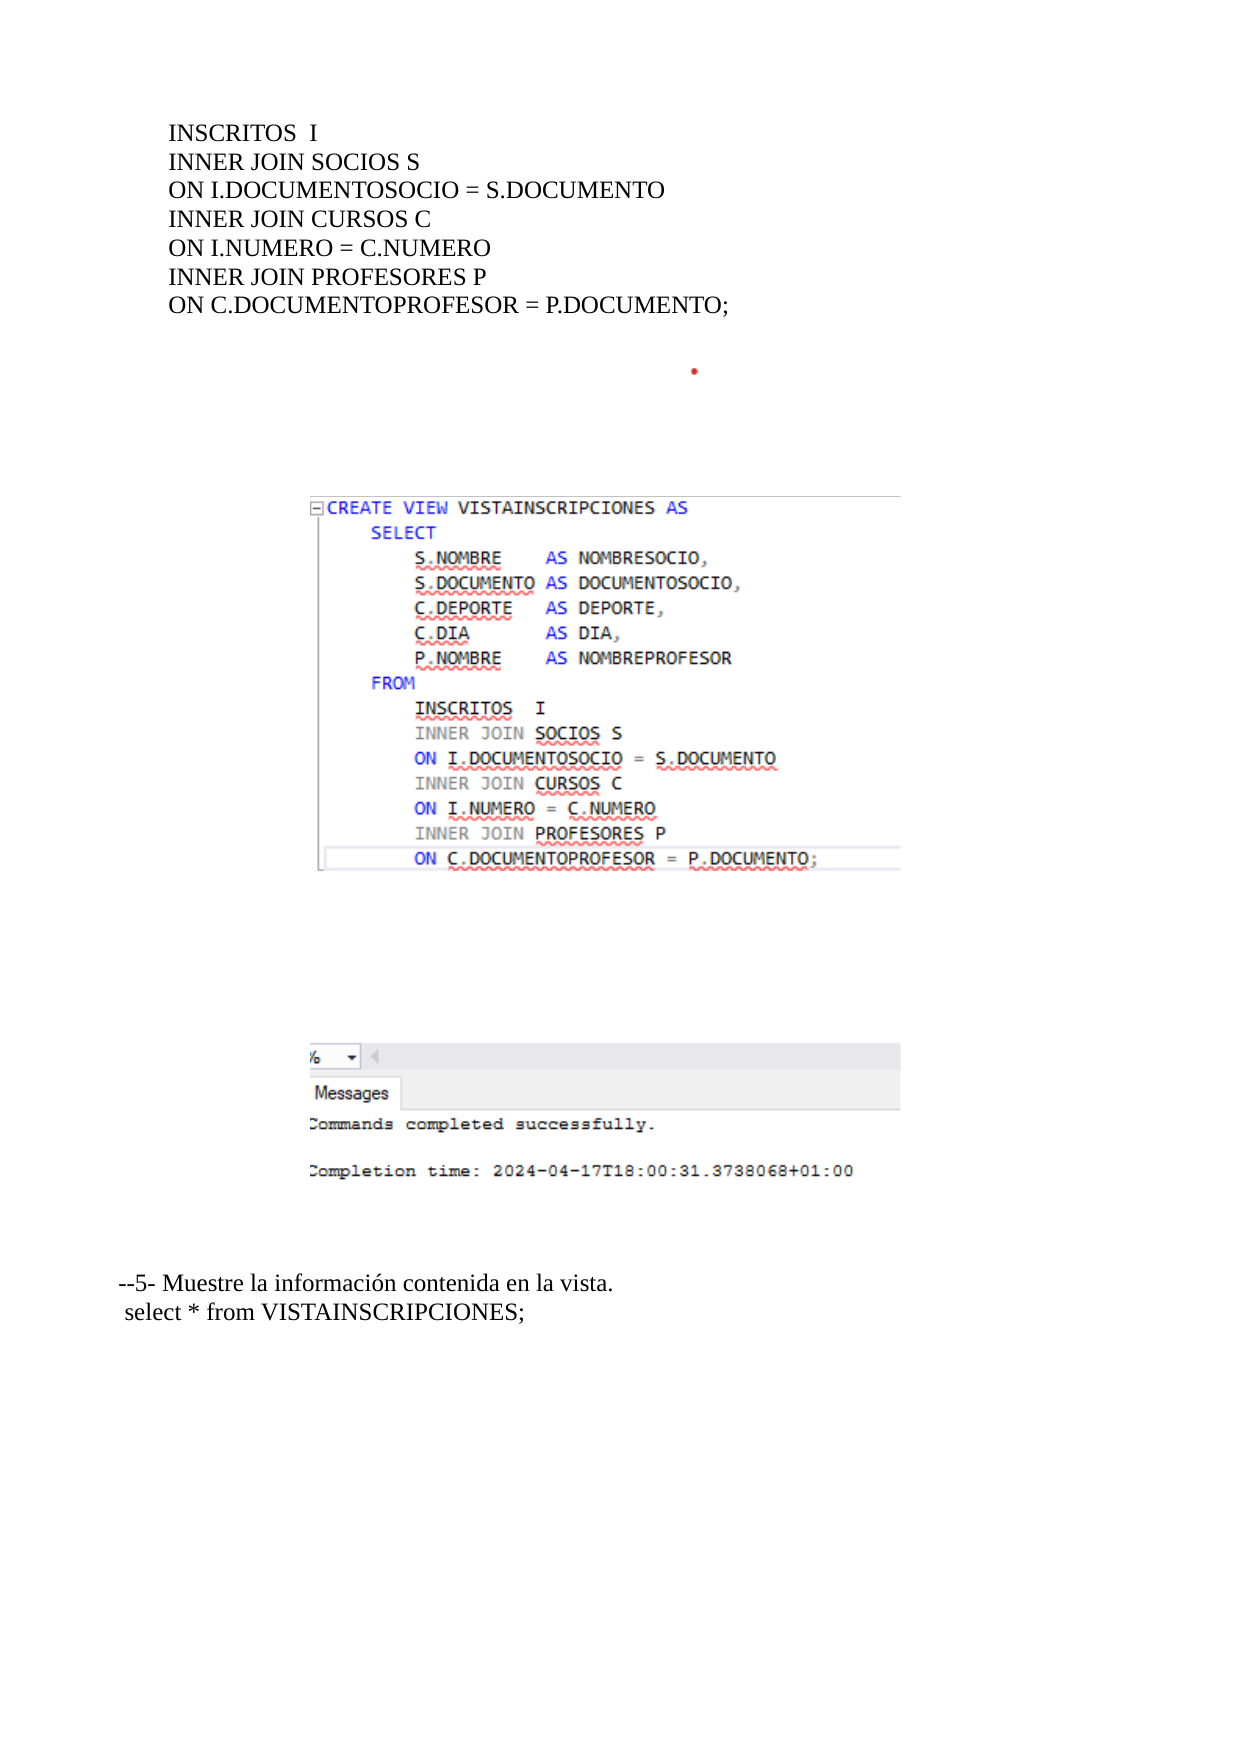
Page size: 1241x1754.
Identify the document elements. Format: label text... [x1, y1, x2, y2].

text select * from VISTAINSCRIPCIONES; [118, 1297, 1122, 1326]
text --5- Muestre la información contenida en la vista. [118, 1268, 1122, 1297]
text INNER JOIN CURSOS C [118, 204, 1122, 233]
text INNER JOIN SOCIOS S [118, 147, 1122, 176]
text ON I.NUMERO = C.NUMERO [118, 233, 1122, 262]
text INNER JOIN PROFESORES P [118, 262, 1122, 291]
text INSCRITOS I [118, 118, 1122, 147]
text ON C.DOCUMENTOPROFESOR = P.DOCUMENTO; [118, 291, 1122, 319]
picture [310, 367, 901, 1203]
text ON I.DOCUMENTOSOCIO = S.DOCUMENTO [118, 176, 1122, 204]
